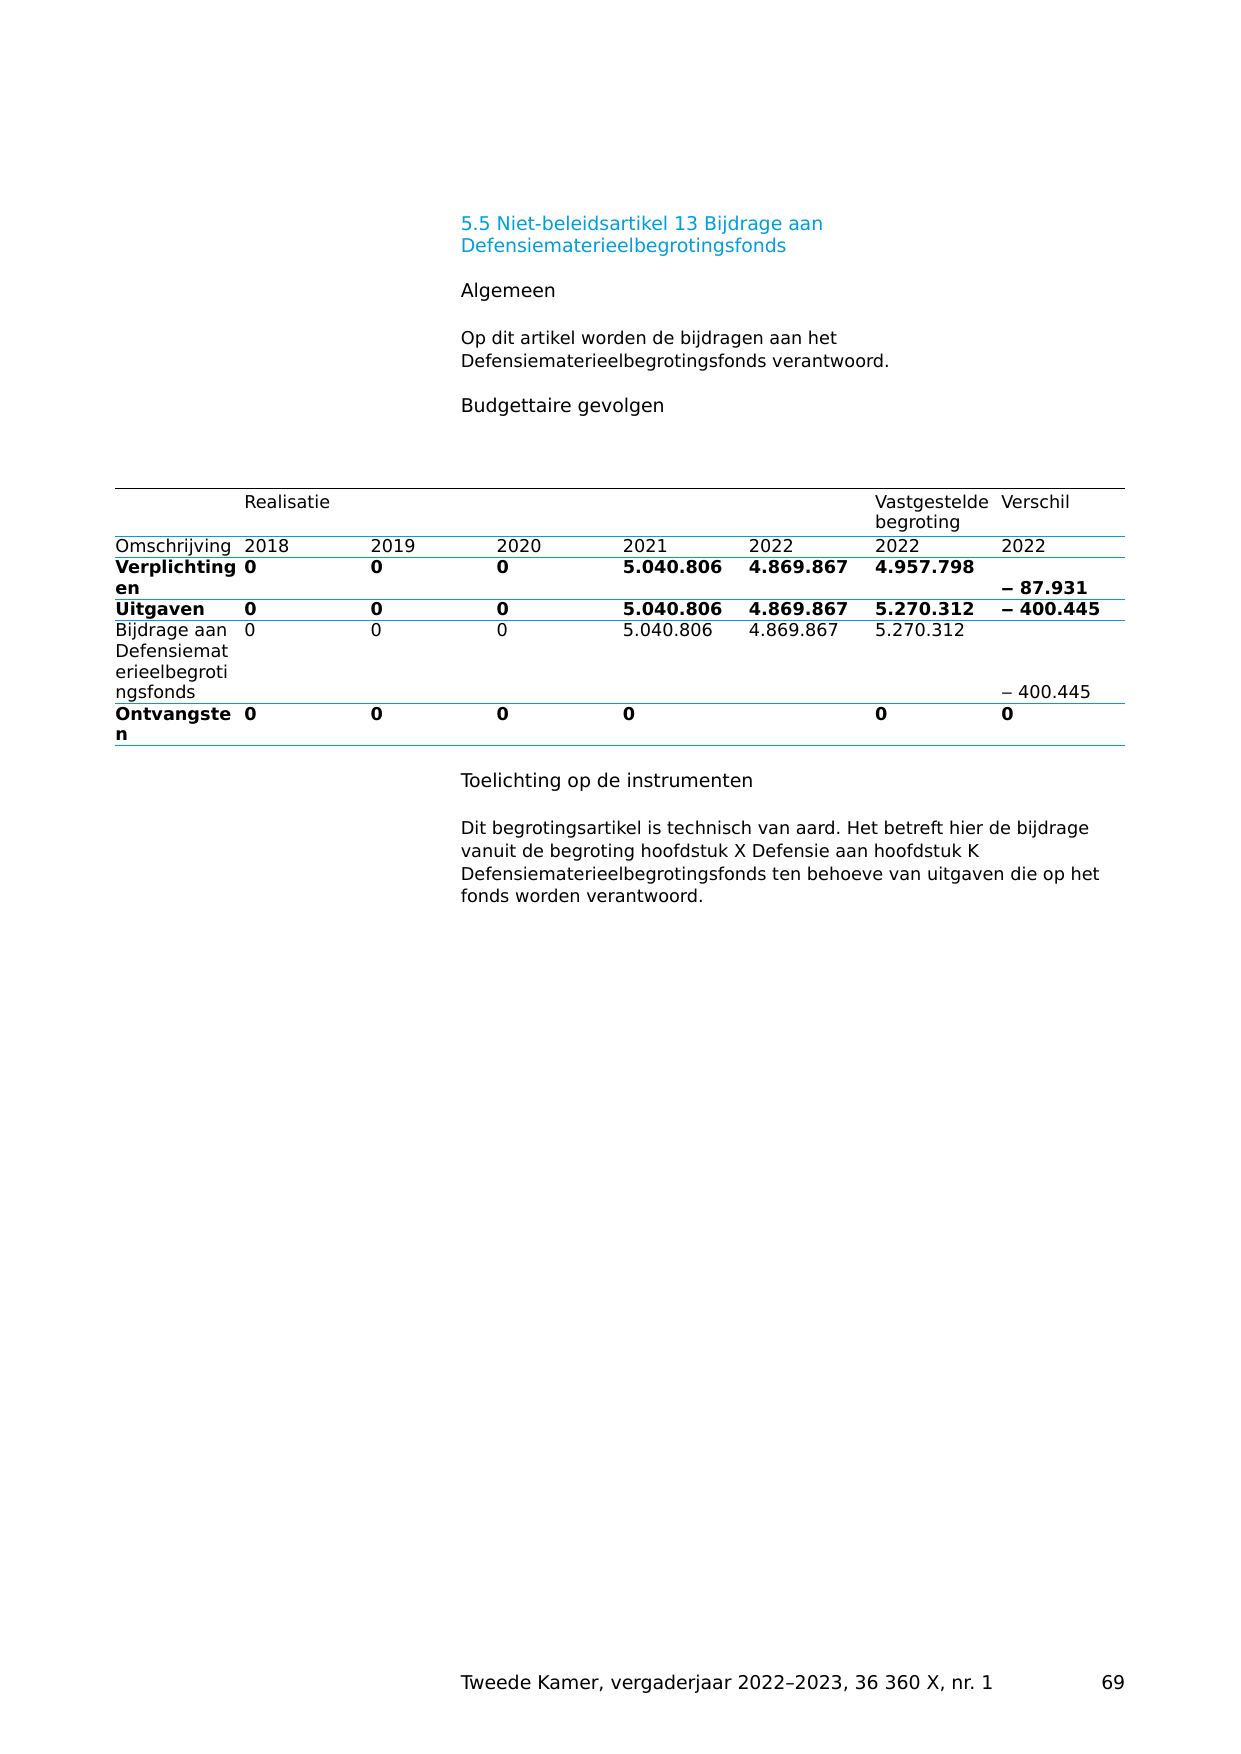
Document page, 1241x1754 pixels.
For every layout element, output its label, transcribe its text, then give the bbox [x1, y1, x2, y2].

table_cell 0 [241, 600, 367, 620]
table_cell 4.869.867 [746, 600, 872, 620]
table_header Tabel 17 Budgettaire gevolgen van artikel 13 Bijdrage aan Defensiematerieelbegrotingsfonds (bedragen x € 1.000) [115, 440, 1125, 488]
table_cell 0 [368, 621, 493, 703]
table_cell 4.869.867 [746, 621, 872, 703]
text Dit begrotingsartikel is technisch van aard. Het betreft hier de bijdrage vanuit de begroting hoofdstuk X Defensie aan hoofdstuk K Defensiematerieelbegrotingsfonds ten behoeve van uitgaven die op het fonds worden verantwoord. [461, 816, 1125, 907]
table_cell 0 [241, 558, 367, 599]
table_cell 5.270.312 [872, 600, 998, 620]
table_cell 2020 [494, 537, 620, 557]
table_cell Vastgestelde begroting [872, 489, 998, 536]
table_cell ‒ 87.931 [998, 558, 1125, 599]
table_cell 2022 [998, 537, 1125, 557]
table_cell ‒ 400.445 [998, 621, 1125, 703]
title Budgettaire gevolgen [461, 395, 1125, 417]
table_cell [746, 704, 872, 745]
table_cell [115, 489, 241, 536]
table_cell Uitgaven [115, 600, 241, 620]
table_cell 0 [494, 558, 620, 599]
table_cell 2019 [368, 537, 493, 557]
table_cell Verplichtingen [115, 558, 241, 599]
table_cell ‒ 400.445 [998, 600, 1125, 620]
table_cell 0 [368, 600, 493, 620]
table_cell 5.040.806 [620, 558, 746, 599]
table_cell 0 [494, 621, 620, 703]
table_cell 5.040.806 [620, 600, 746, 620]
table_cell 4.869.867 [746, 558, 872, 599]
text Op dit artikel worden de bijdragen aan het Defensiematerieelbegrotingsfonds verantwoord. [461, 326, 1125, 372]
table_cell 0 [368, 704, 493, 745]
table_cell 0 [494, 600, 620, 620]
table_cell 5.270.312 [872, 621, 998, 703]
table_cell 0 [494, 704, 620, 745]
table_cell 2018 [241, 537, 367, 557]
table_cell 0 [368, 558, 493, 599]
table_cell Verschil [998, 489, 1125, 536]
table_cell 0 [241, 621, 367, 703]
table_cell 0 [620, 704, 746, 745]
table_cell 0 [241, 704, 367, 745]
table_cell Bijdrage aan Defensiematerieelbegrotingsfonds [115, 621, 241, 703]
table_cell Realisatie [241, 489, 872, 536]
table_cell 5.040.806 [620, 621, 746, 703]
table_cell Omschrijving [115, 537, 241, 557]
title 5.5 Niet-beleidsartikel 13 Bijdrage aan Defensiematerieelbegrotingsfonds [461, 213, 1125, 257]
table_cell 2022 [746, 537, 872, 557]
table_cell 0 [998, 704, 1125, 745]
table_cell 2021 [620, 537, 746, 557]
table_cell 0 [872, 704, 998, 745]
title Algemeen [461, 280, 1125, 302]
table_cell 4.957.798 [872, 558, 998, 599]
title Toelichting op de instrumenten [461, 770, 1125, 792]
table_cell Ontvangsten [115, 704, 241, 745]
table_cell 2022 [872, 537, 998, 557]
